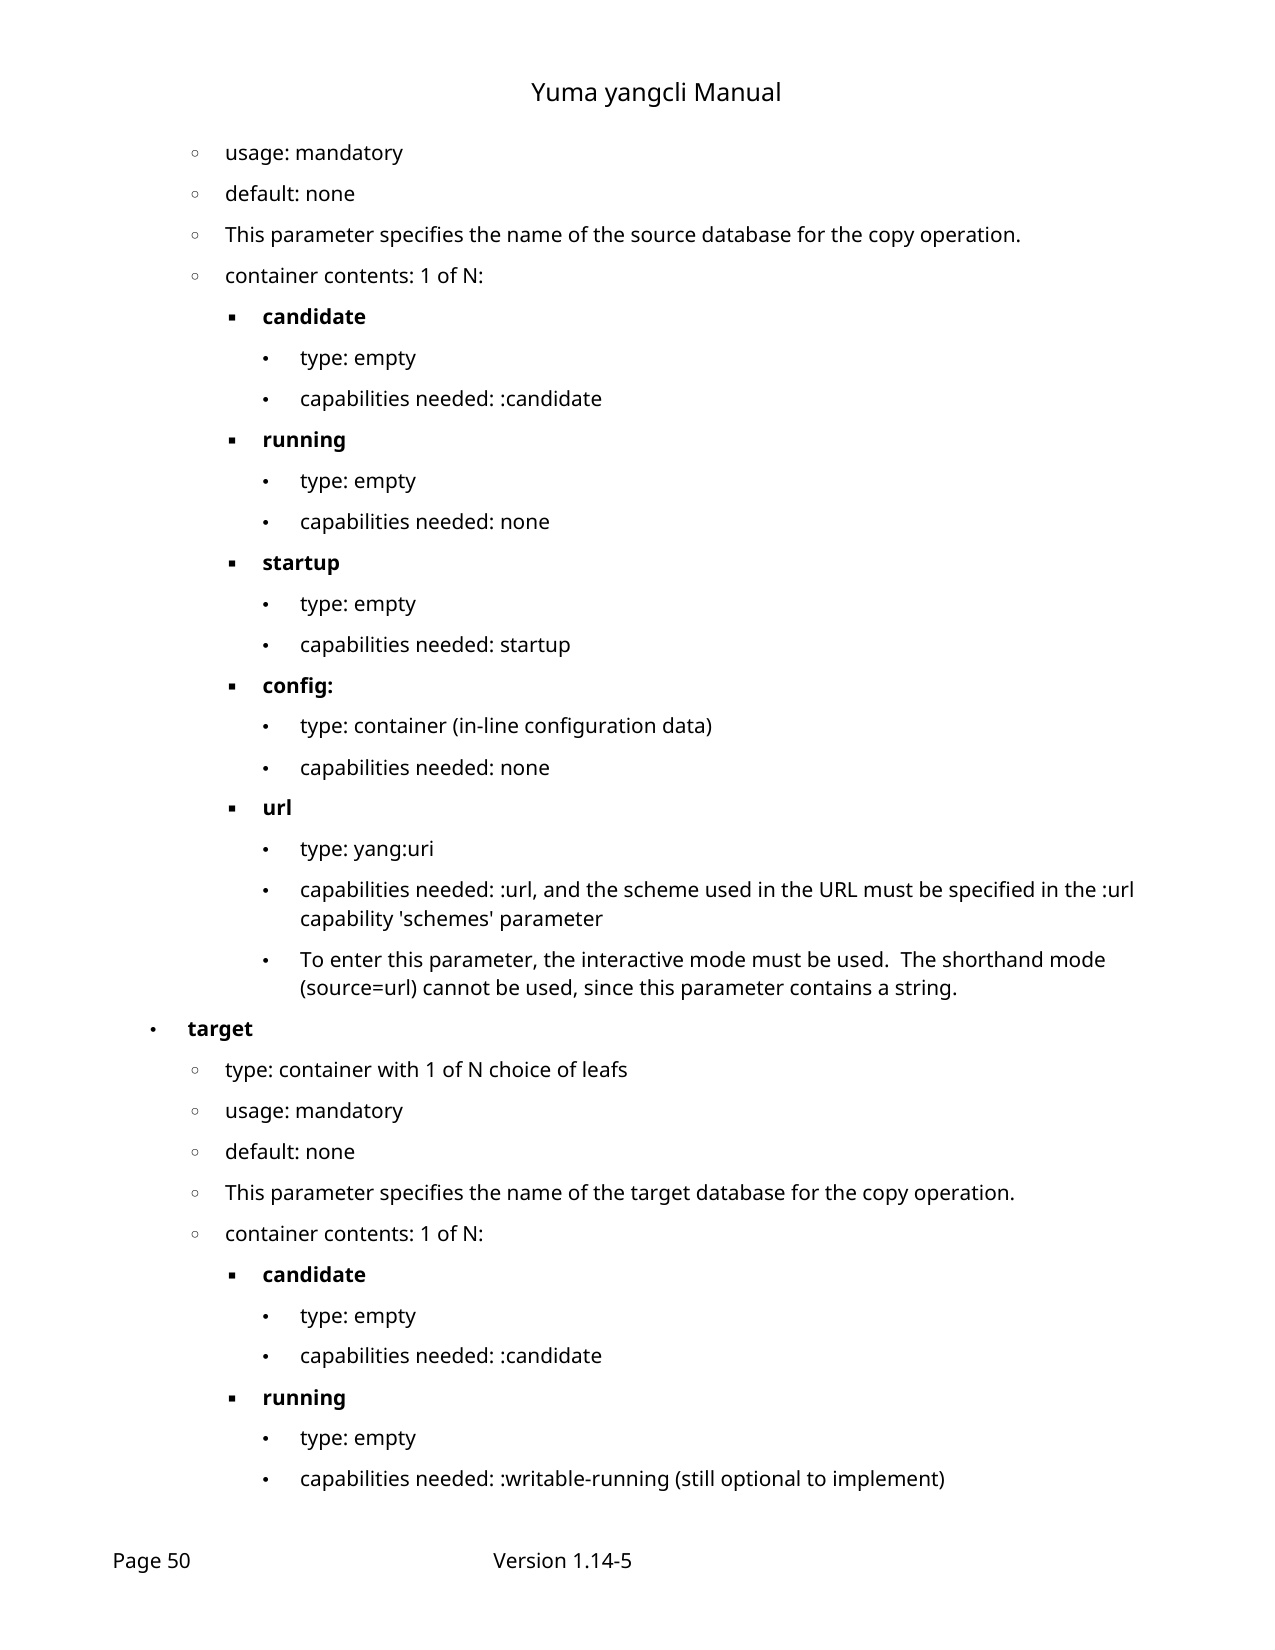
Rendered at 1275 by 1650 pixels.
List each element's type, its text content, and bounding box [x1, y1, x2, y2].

list type: empty [262, 1301, 1200, 1329]
list capabilities needed: :candidate [262, 384, 1200, 413]
list capabilities needed: none [262, 507, 1200, 535]
list candidate [225, 1260, 1200, 1288]
list target [150, 1014, 1200, 1043]
list capabilities needed: none [262, 753, 1200, 781]
list usage: mandatory [187, 138, 1200, 167]
list config: [225, 671, 1200, 699]
list capabilities needed: :url, and the scheme used in the URL must be specified in the :url capability 'schemes' parameter [262, 875, 1200, 932]
list type: container with 1 of N choice of leafs [187, 1055, 1200, 1083]
list type: empty [262, 1423, 1200, 1452]
list This parameter specifies the name of the source database for the copy operation. [187, 220, 1200, 249]
list capabilities needed: :candidate [262, 1342, 1200, 1370]
list type: empty [262, 343, 1200, 372]
list type: empty [262, 589, 1200, 617]
list usage: mandatory [187, 1096, 1200, 1124]
list capabilities needed: startup [262, 630, 1200, 658]
list container contents: 1 of N: [187, 261, 1200, 290]
list To enter this parameter, the interactive mode must be used. The shorthand mode (source=url) cannot be used, since this parameter contains a string. [262, 945, 1200, 1002]
list default: none [187, 1137, 1200, 1165]
list capabilities needed: :writable-running (still optional to implement) [262, 1464, 1200, 1493]
list type: yang:uri [262, 834, 1200, 863]
list type: container (in-line configuration data) [262, 712, 1200, 740]
list running [225, 425, 1200, 453]
list container contents: 1 of N: [187, 1219, 1200, 1247]
list startup [225, 548, 1200, 576]
list running [225, 1383, 1200, 1411]
list type: empty [262, 466, 1200, 494]
list default: none [187, 179, 1200, 208]
list candidate [225, 302, 1200, 331]
list url [225, 793, 1200, 822]
list This parameter specifies the name of the target database for the copy operation. [187, 1178, 1200, 1206]
